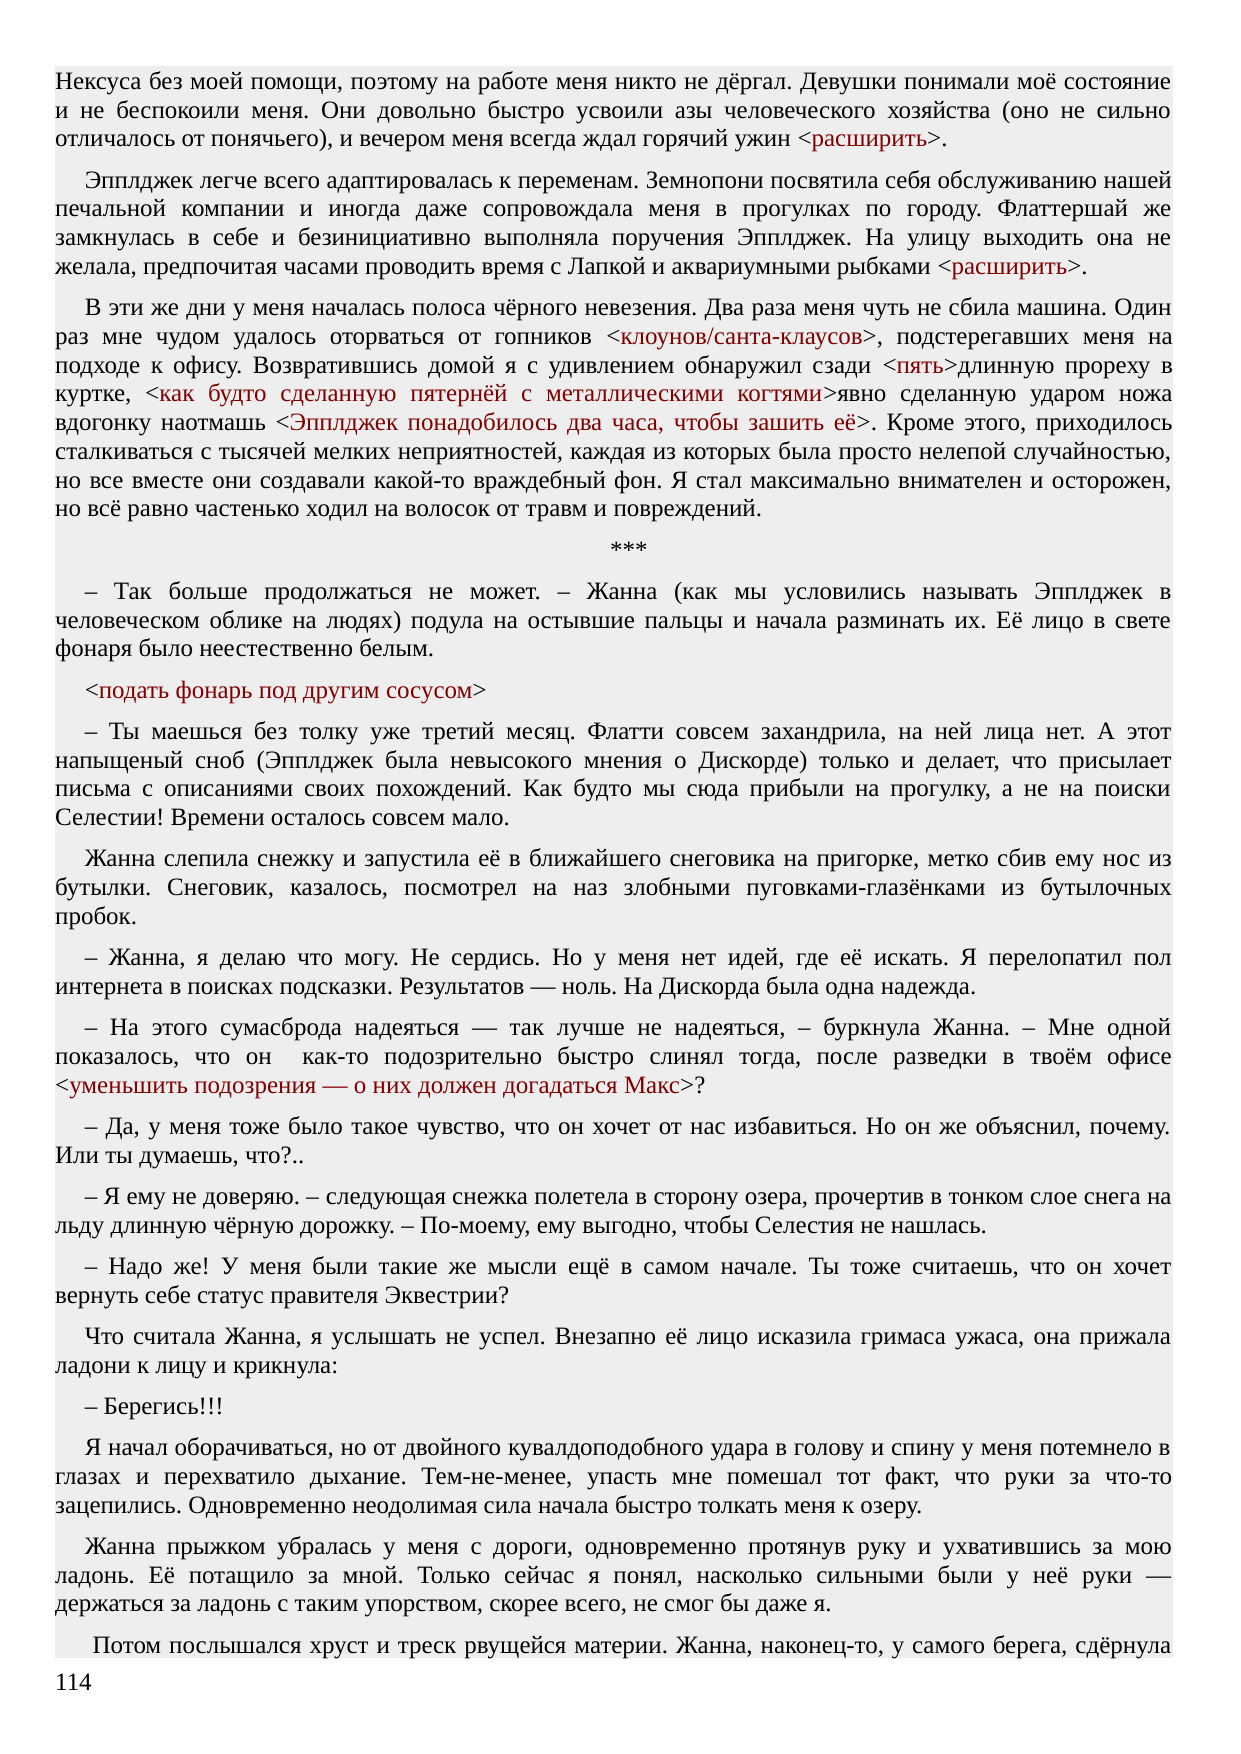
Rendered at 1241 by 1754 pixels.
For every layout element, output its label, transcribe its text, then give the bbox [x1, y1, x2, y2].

text Нексуса без моей помощи, поэтому на работе меня никто не дёргал. Девушки понимали моё состояние и не беспокоили меня. Они довольно быстро усвоили азы человеческого хозяйства (оно не сильно отличалось от понячьего), и вечером меня всегда ждал горячий ужин <расширить>. [55, 66, 1173, 152]
text – Так больше продолжаться не может. – Жанна (как мы условились называть Эпплджек в человеческом облике на людях) подула на остывшие пальцы и начала разминать их. Её лицо в свете фонаря было неестественно белым. [55, 576, 1173, 662]
text – Я ему не доверяю. – следующая снежка полетела в сторону озера, прочертив в тонком слое снега на льду длинную чёрную дорожку. – По-моему, ему выгодно, чтобы Селестия не нашлась. [55, 1181, 1173, 1238]
text *** [55, 535, 1173, 563]
text Я начал оборачиваться, но от двойного кувалдоподобного удара в голову и спину у меня потемнело в глазах и перехватило дыхание. Тем-не-менее, упасть мне помешал тот факт, что руки за что-то зацепились. Одновременно неодолимая сила начала быстро толкать меня к озеру. [55, 1432, 1173, 1518]
text – Жанна, я делаю что могу. Не сердись. Но у меня нет идей, где её искать. Я перелопатил пол интернета в поисках подсказки. Результатов — ноль. На Дискорда была одна надежда. [55, 942, 1173, 1000]
text Потом послышался хруст и треск рвущейся материи. Жанна, наконец-то, у самого берега, сдёрнула [55, 1630, 1173, 1658]
text <подать фонарь под другим сосусом> [55, 675, 1173, 703]
text Что считала Жанна, я услышать не успел. Внезапно её лицо исказила гримаса ужаса, она прижала ладони к лицу и крикнула: [55, 1321, 1173, 1378]
text Жанна слепила снежку и запустила её в ближайшего снеговика на пригорке, метко сбив ему нос из бутылки. Снеговик, казалось, посмотрел на наз злобными пуговками-глазёнками из бутылочных пробок. [55, 843, 1173, 930]
text – Ты маешься без толку уже третий месяц. Флатти совсем захандрила, на ней лица нет. А этот напыщеный сноб (Эпплджек была невысокого мнения о Дискорде) только и делает, что присылает письма с описаниями своих похождений. Как будто мы сюда прибыли на прогулку, а не на поиски Селестии! Времени осталось совсем мало. [55, 716, 1173, 831]
text – Берегись!!! [55, 1391, 1173, 1420]
text В эти же дни у меня началась полоса чёрного невезения. Два раза меня чуть не сбила машина. Один раз мне чудом удалось оторваться от гопников <клоунов/санта-клаусов>, подстерегавших меня на подходе к офису. Возвратившись домой я с удивлением обнаружил сзади <пять>длинную прореху в куртке, <как будто сделанную пятернёй с металлическими когтями>явно сделанную ударом ножа вдогонку наотмашь <Эпплджек понадобилось два часа, чтобы зашить её>. Кроме этого, приходилось сталкиваться с тысячей мелких неприятностей, каждая из которых была просто нелепой случайностью, но все вместе они создавали какой-то враждебный фон. Я стал максимально внимателен и осторожен, но всё равно частенько ходил на волосок от травм и повреждений. [55, 292, 1173, 522]
text – Надо же! У меня были такие же мысли ещё в самом начале. Ты тоже считаешь, что он хочет вернуть себе статус правителя Эквестрии? [55, 1251, 1173, 1308]
text – На этого сумасброда надеяться — так лучше не надеяться, – буркнула Жанна. – Мне одной показалось, что он как-то подозрительно быстро слинял тогда, после разведки в твоём офисе <уменьшить подозрения — о них должен догадаться Макс>? [55, 1012, 1173, 1098]
text Жанна прыжком убралась у меня с дороги, одновременно протянув руку и ухватившись за мою ладонь. Её потащило за мной. Только сейчас я понял, насколько сильными были у неё руки — держаться за ладонь с таким упорством, скорее всего, не смог бы даже я. [55, 1531, 1173, 1617]
text – Да, у меня тоже было такое чувство, что он хочет от нас избавиться. Но он же объяснил, почему. Или ты думаешь, что?.. [55, 1111, 1173, 1168]
text Эпплджек легче всего адаптировалась к переменам. Земнопони посвятила себя обслуживанию нашей печальной компании и иногда даже сопровождала меня в прогулках по городу. Флаттершай же замкнулась в себе и безинициативно выполняла поручения Эпплджек. На улицу выходить она не желала, предпочитая часами проводить время с Лапкой и аквариумными рыбками <расширить>. [55, 165, 1173, 280]
